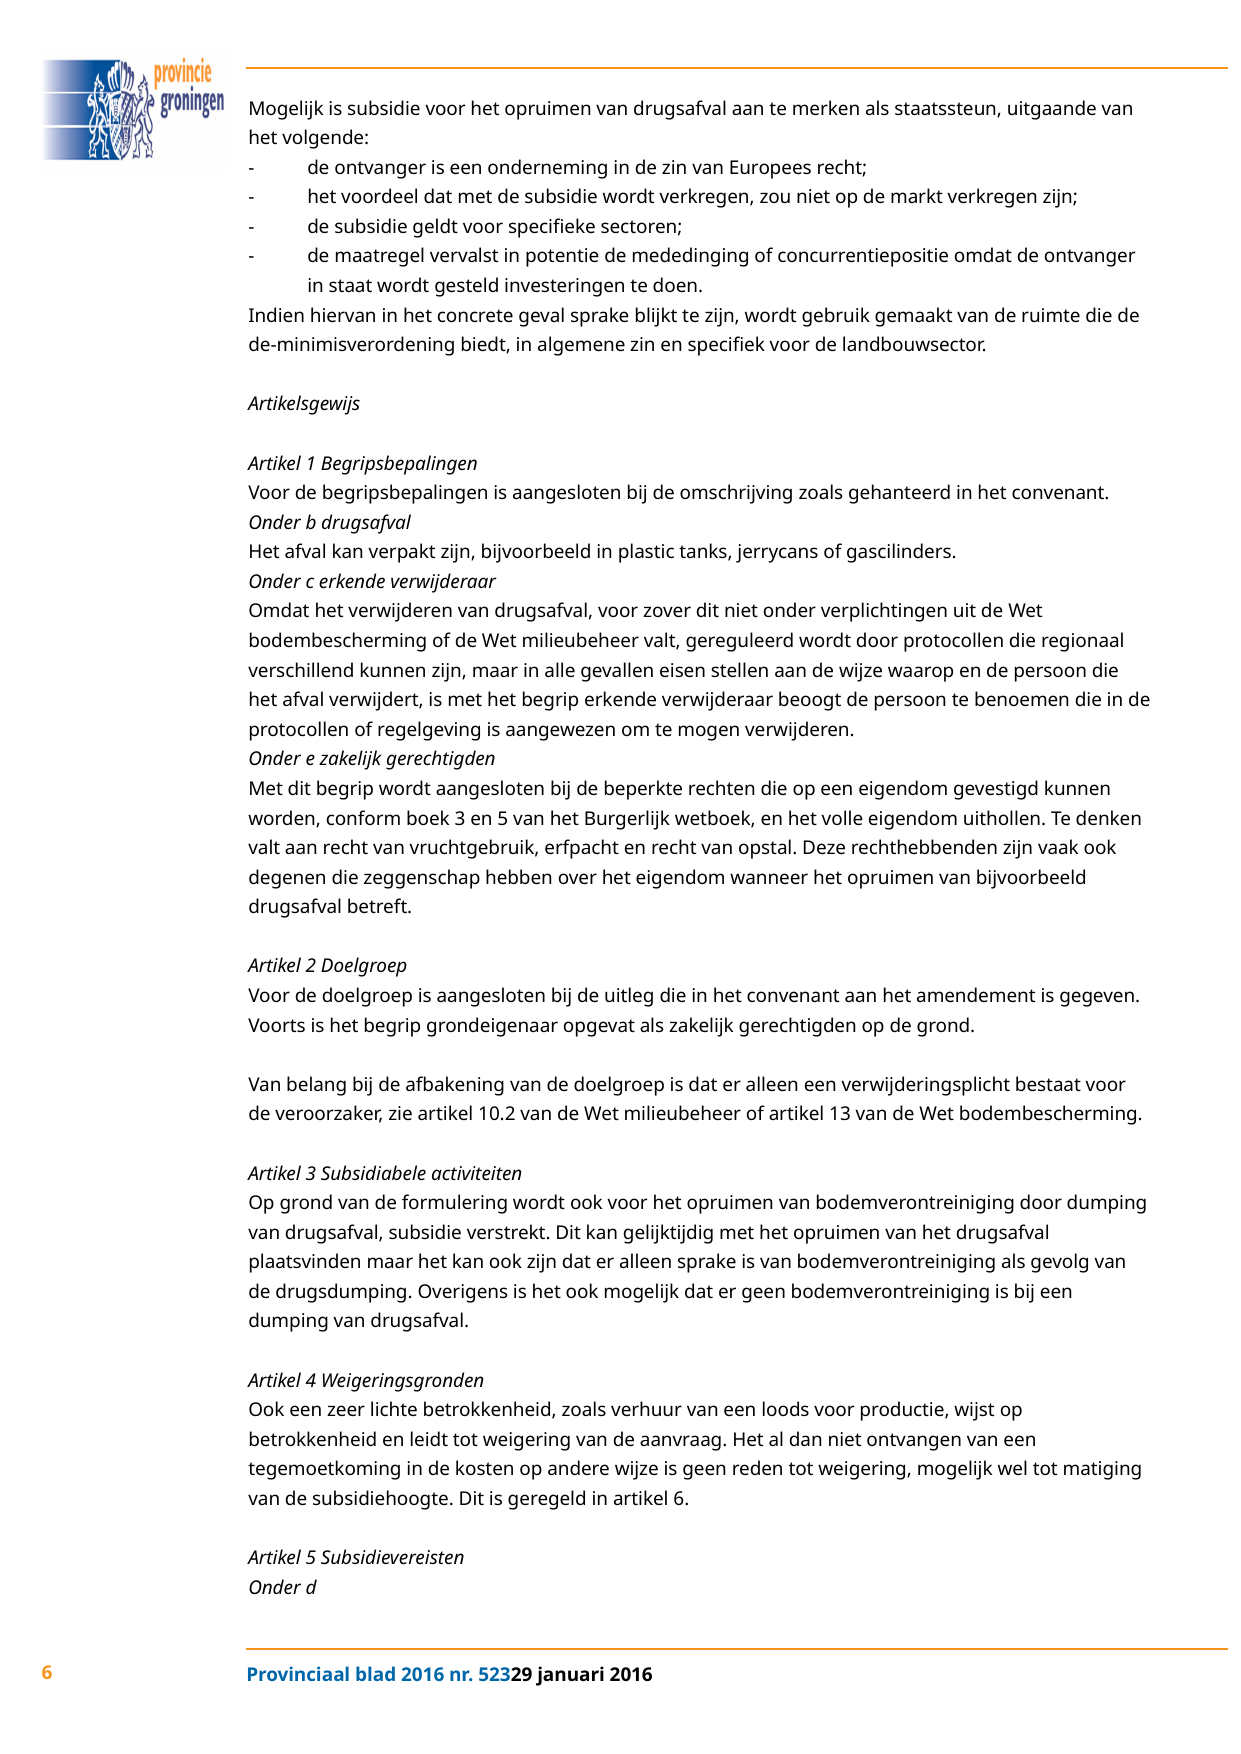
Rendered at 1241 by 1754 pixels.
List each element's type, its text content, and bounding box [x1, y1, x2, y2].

text Onder d [248, 1574, 1152, 1600]
list het voordeel dat met de subsidie wordt verkregen, zou niet op de markt verkregen zijn; [248, 183, 1152, 209]
text Onder c erkende verwijderaar [248, 568, 1152, 594]
text Op grond van de formulering wordt ook voor het opruimen van bodemverontreiniging door dumping van drugsafval, subsidie verstrekt. Dit kan gelijktijdig met het opruimen van het drugsafval plaatsvinden maar het kan ook zijn dat er alleen sprake is van bodemverontreiniging als gevolg van de drugsdumping. Overigens is het ook mogelijk dat er geen bodemverontreiniging is bij een dumping van drugsafval. [248, 1189, 1152, 1333]
text Artikel 3 Subsidiabele activiteiten [248, 1160, 1152, 1186]
text Onder e zakelijk gerechtigden [248, 746, 1152, 771]
list de maatregel vervalst in potentie de mededinging of concurrentiepositie omdat de ontvanger in staat wordt gesteld investeringen te doen. [248, 243, 1152, 298]
text Artikelsgewijs [248, 391, 1152, 416]
text Artikel 1 Begripsbepalingen [248, 450, 1152, 476]
text Artikel 2 Doelgroep [248, 953, 1152, 978]
text Met dit begrip wordt aangesloten bij de beperkte rechten die op een eigendom gevestigd kunnen worden, conform boek 3 en 5 van het Burgerlijk wetboek, en het volle eigendom uithollen. Te denken valt aan recht van vruchtgebruik, erfpacht en recht van opstal. Deze rechthebbenden zijn vaak ook degenen die zeggenschap hebben over het eigendom wanneer het opruimen van bijvoorbeeld drugsafval betreft. [248, 775, 1152, 919]
text Het afval kan verpakt zijn, bijvoorbeeld in plastic tanks, jerrycans of gascilinders. [248, 538, 1152, 564]
text Voor de begripsbepalingen is aangesloten bij de omschrijving zoals gehanteerd in het convenant. [248, 479, 1152, 505]
text Onder b drugsafval [248, 509, 1152, 535]
text Mogelijk is subsidie voor het opruimen van drugsafval aan te merken als staatssteun, uitgaande van het volgende: [248, 95, 1152, 150]
text Ook een zeer lichte betrokkenheid, zoals verhuur van een loods voor productie, wijst op betrokkenheid en leidt tot weigering van de aanvraag. Het al dan niet ontvangen van een tegemoetkoming in de kosten op andere wijze is geen reden tot weigering, mogelijk wel tot matiging van de subsidiehoogte. Dit is geregeld in artikel 6. [248, 1396, 1152, 1511]
picture [41, 47, 231, 172]
text Van belang bij de afbakening van de doelgroep is dat er alleen een verwijderingsplicht bestaat voor de veroorzaker, zie artikel 10.2 van de Wet milieubeheer of artikel 13 van de Wet bodembescherming. [248, 1071, 1152, 1126]
text Voor de doelgroep is aangesloten bij de uitleg die in het convenant aan het amendement is gegeven. Voorts is het begrip grondeigenaar opgevat als zakelijk gerechtigden op de grond. [248, 982, 1152, 1038]
text Omdat het verwijderen van drugsafval, voor zover dit niet onder verplichtingen uit de Wet bodembescherming of de Wet milieubeheer valt, gereguleerd wordt door protocollen die regionaal verschillend kunnen zijn, maar in alle gevallen eisen stellen aan de wijze waarop en de persoon die het afval verwijdert, is met het begrip erkende verwijderaar beoogt de persoon te benoemen die in de protocollen of regelgeving is aangewezen om te mogen verwijderen. [248, 598, 1152, 742]
text Artikel 4 Weigeringsgronden [248, 1367, 1152, 1393]
text Artikel 5 Subsidievereisten [248, 1544, 1152, 1570]
list de ontvanger is een onderneming in de zin van Europees recht; [248, 154, 1152, 180]
text Indien hiervan in het concrete geval sprake blijkt te zijn, wordt gebruik gemaakt van de ruimte die de de-minimisverordening biedt, in algemene zin en specifiek voor de landbouwsector. [248, 302, 1152, 357]
list de subsidie geldt voor specifieke sectoren; [248, 213, 1152, 239]
